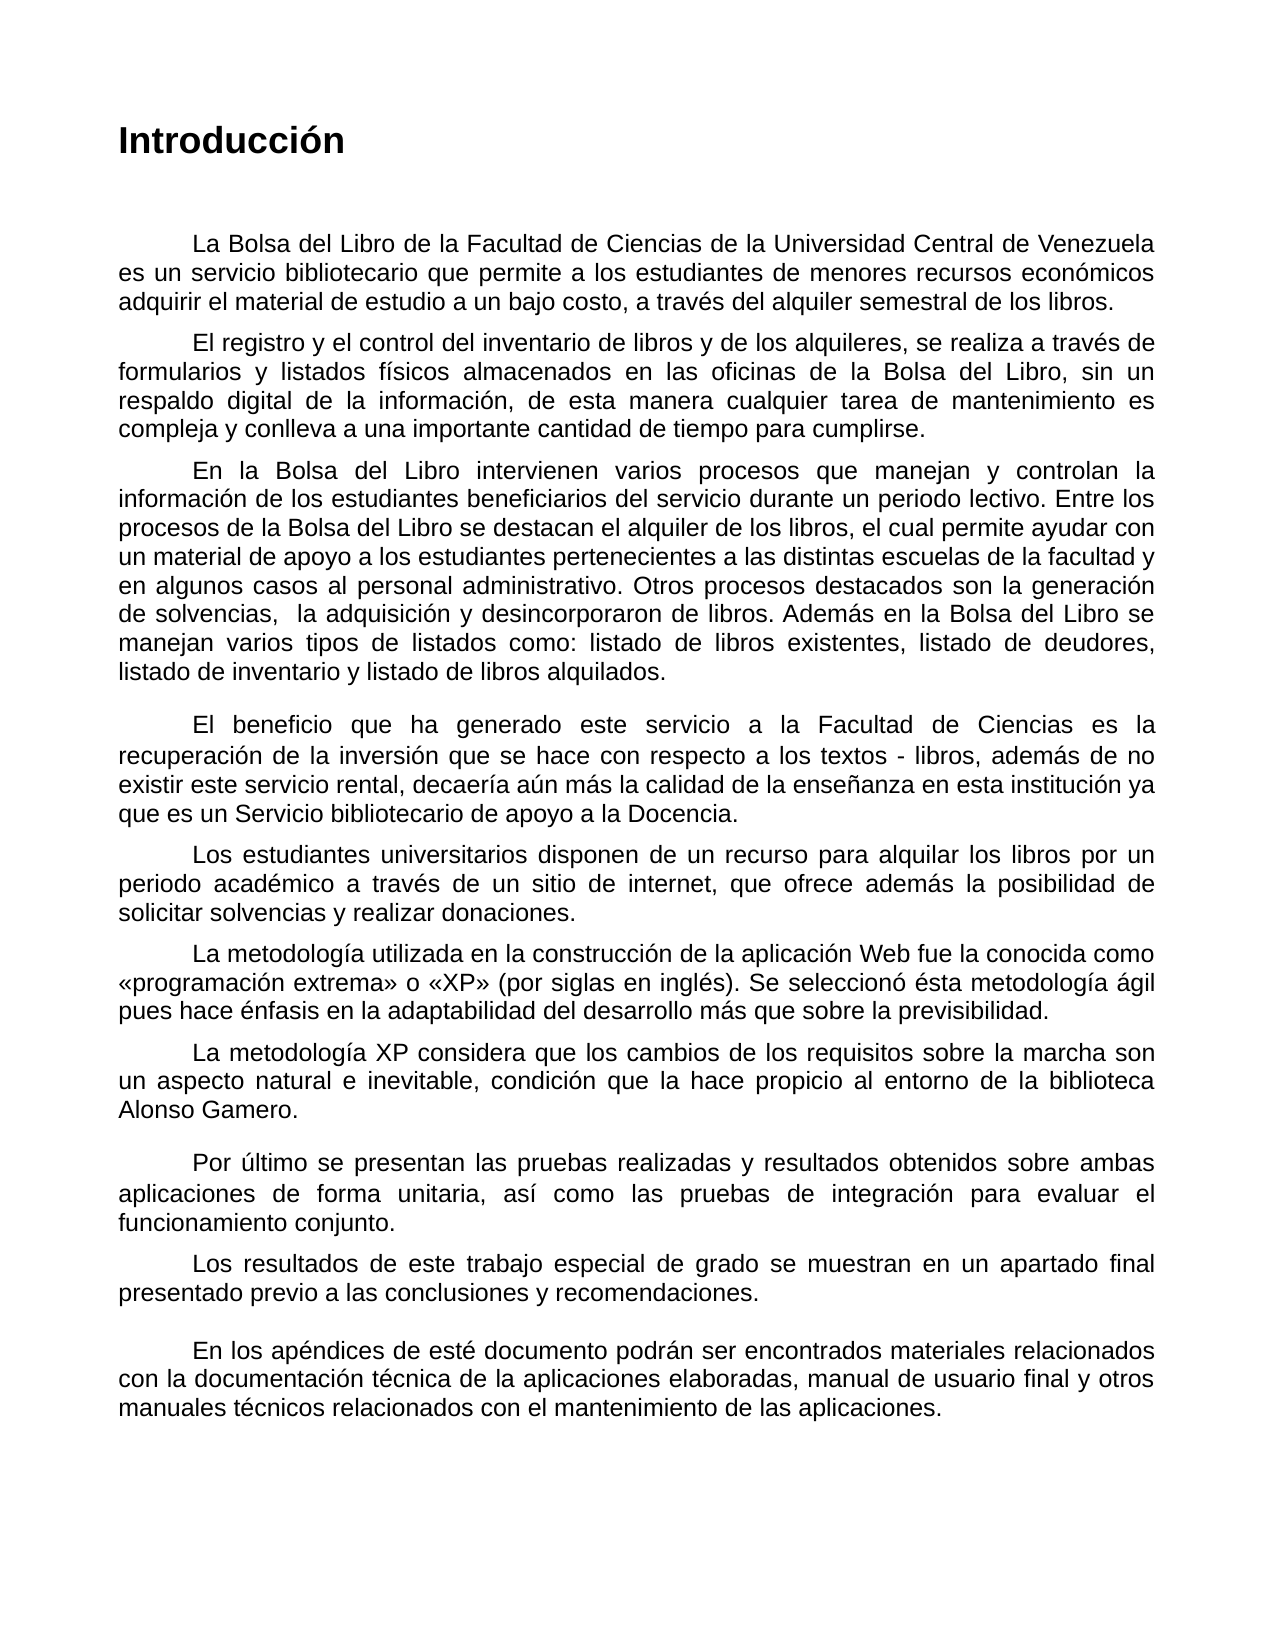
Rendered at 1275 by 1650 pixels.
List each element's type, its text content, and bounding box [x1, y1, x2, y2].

text Los estudiantes universitarios disponen de un recurso para alquilar los libros por un periodo académico a través de un sitio de internet, que ofrece además la posibilidad de solicitar solvencias y realizar donaciones. [118, 840, 1157, 926]
text La metodología XP considera que los cambios de los requisitos sobre la marcha son un aspecto natural e inevitable, condición que la hace propicio al entorno de la biblioteca Alonso Gamero. [118, 1037, 1157, 1124]
text El beneficio que ha generado este servicio a la Facultad de Ciencias es la recuperación de la inversión que se hace con respecto a los textos - libros, además de no existir este servicio rental, decaería aún más la calidad de la enseñanza en esta institución ya que es un Servicio bibliotecario de apoyo a la Docencia. [118, 698, 1157, 827]
text En la Bolsa del Libro intervienen varios procesos que manejan y controlan la información de los estudiantes beneficiarios del servicio durante un periodo lectivo. Entre los procesos de la Bolsa del Libro se destacan el alquiler de los libros, el cual permite ayudar con un material de apoyo a los estudiantes pertenecientes a las distintas escuelas de la facultad y en algunos casos al personal administrativo. Otros procesos destacados son la generación de solvencias, la adquisición y desincorporaron de libros. Además en la Bolsa del Libro se manejan varios tipos de listados como: listado de libros existentes, listado de deudores, listado de inventario y listado de libros alquilados. [118, 456, 1157, 686]
text La Bolsa del Libro de la Facultad de Ciencias de la Universidad Central de Venezuela es un servicio bibliotecario que permite a los estudiantes de menores recursos económicos adquirir el material de estudio a un bajo costo, a través del alquiler semestral de los libros. [118, 229, 1157, 316]
text El registro y el control del inventario de libros y de los alquileres, se realiza a través de formularios y listados físicos almacenados en las oficinas de la Bolsa del Libro, sin un respaldo digital de la información, de esta manera cualquier tarea de mantenimiento es compleja y conlleva a una importante cantidad de tiempo para cumplirse. [118, 328, 1157, 443]
text En los apéndices de esté documento podrán ser encontrados materiales relacionados con la documentación técnica de la aplicaciones elaboradas, manual de usuario final y otros manuales técnicos relacionados con el mantenimiento de las aplicaciones. [118, 1336, 1157, 1422]
text Por último se presentan las pruebas realizadas y resultados obtenidos sobre ambas aplicaciones de forma unitaria, así como las pruebas de integración para evaluar el funcionamiento conjunto. [118, 1136, 1157, 1237]
text Introducción [118, 118, 1157, 161]
text Los resultados de este trabajo especial de grado se muestran en un apartado final presentado previo a las conclusiones y recomendaciones. [118, 1249, 1157, 1307]
text La metodología utilizada en la construcción de la aplicación Web fue la conocida como «programación extrema» o «XP» (por siglas en inglés). Se seleccionó ésta metodología ágil pues hace énfasis en la adaptabilidad del desarrollo más que sobre la previsibilidad. [118, 939, 1157, 1025]
